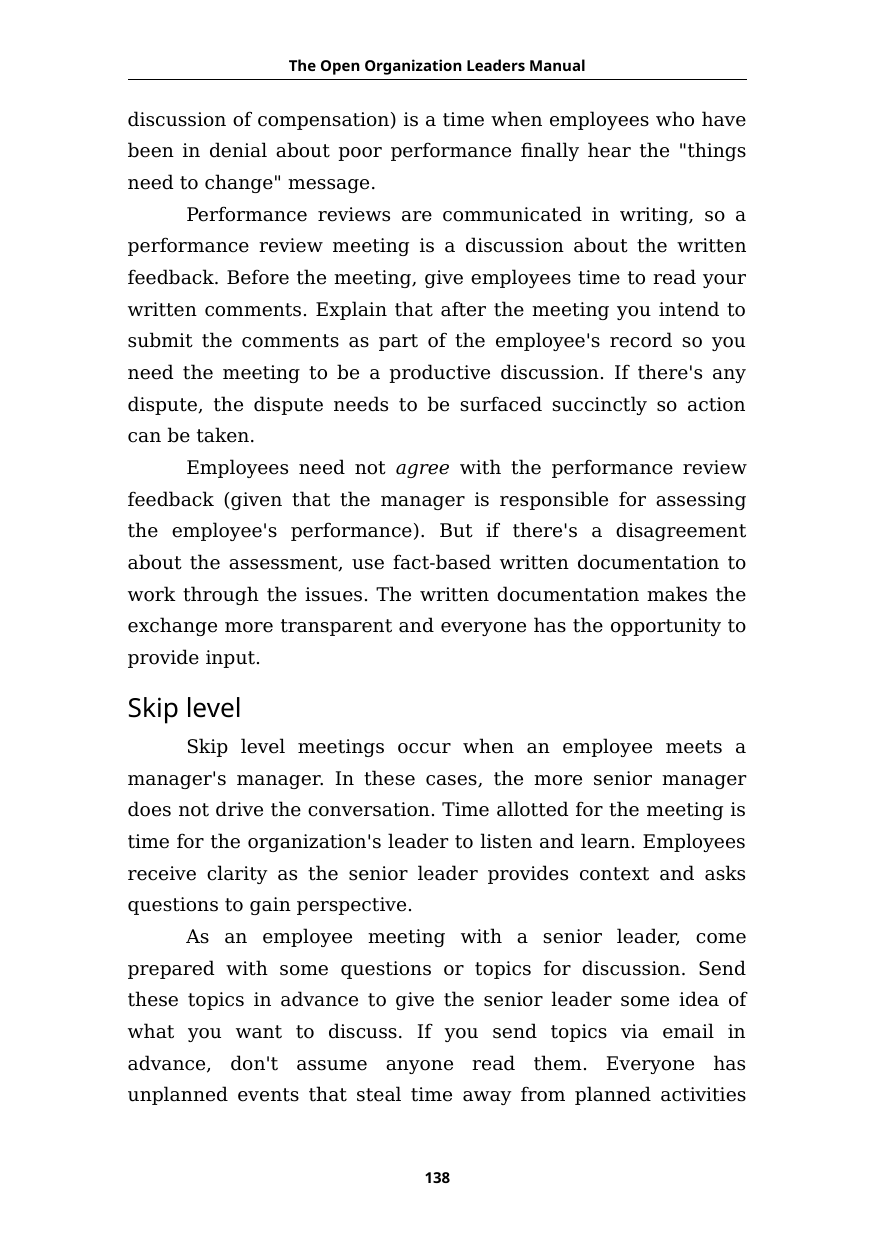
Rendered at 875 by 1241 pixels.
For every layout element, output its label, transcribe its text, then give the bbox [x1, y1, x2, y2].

text Skip level meetings occur when an employee meets a manager's manager. In these cases, the more senior manager does not drive the conversation. Time allotted for the meeting is time for the organization's leader to listen and learn. Employees receive clarity as the senior leader provides context and asks questions to gain perspective. [127, 736, 747, 916]
text Performance reviews are communicated in writing, so a performance review meeting is a discussion about the written feedback. Before the meeting, give employees time to read your written comments. Explain that after the meeting you intend to submit the comments as part of the employee's record so you need the meeting to be a productive discussion. If there's any dispute, the dispute needs to be surfaced succinctly so action can be taken. [127, 204, 747, 447]
text Employees need not agree with the performance review feedback (given that the manager is responsible for assessing the employee's performance). But if there's a disagreement about the assessment, use fact-based written documentation to work through the issues. The written documentation makes the exchange more transparent and everyone has the opportunity to provide input. [127, 457, 747, 669]
subtitle Skip level [127, 693, 747, 724]
text As an employee meeting with a senior leader, come prepared with some questions or topics for discussion. Send these topics in advance to give the senior leader some idea of what you want to discuss. If you send topics via email in advance, don't assume anyone read them. Everyone has unplanned events that steal time away from planned activities [127, 926, 747, 1106]
text discussion of compensation) is a time when employees who have been in denial about poor performance finally hear the "things need to change" message. [127, 109, 747, 194]
